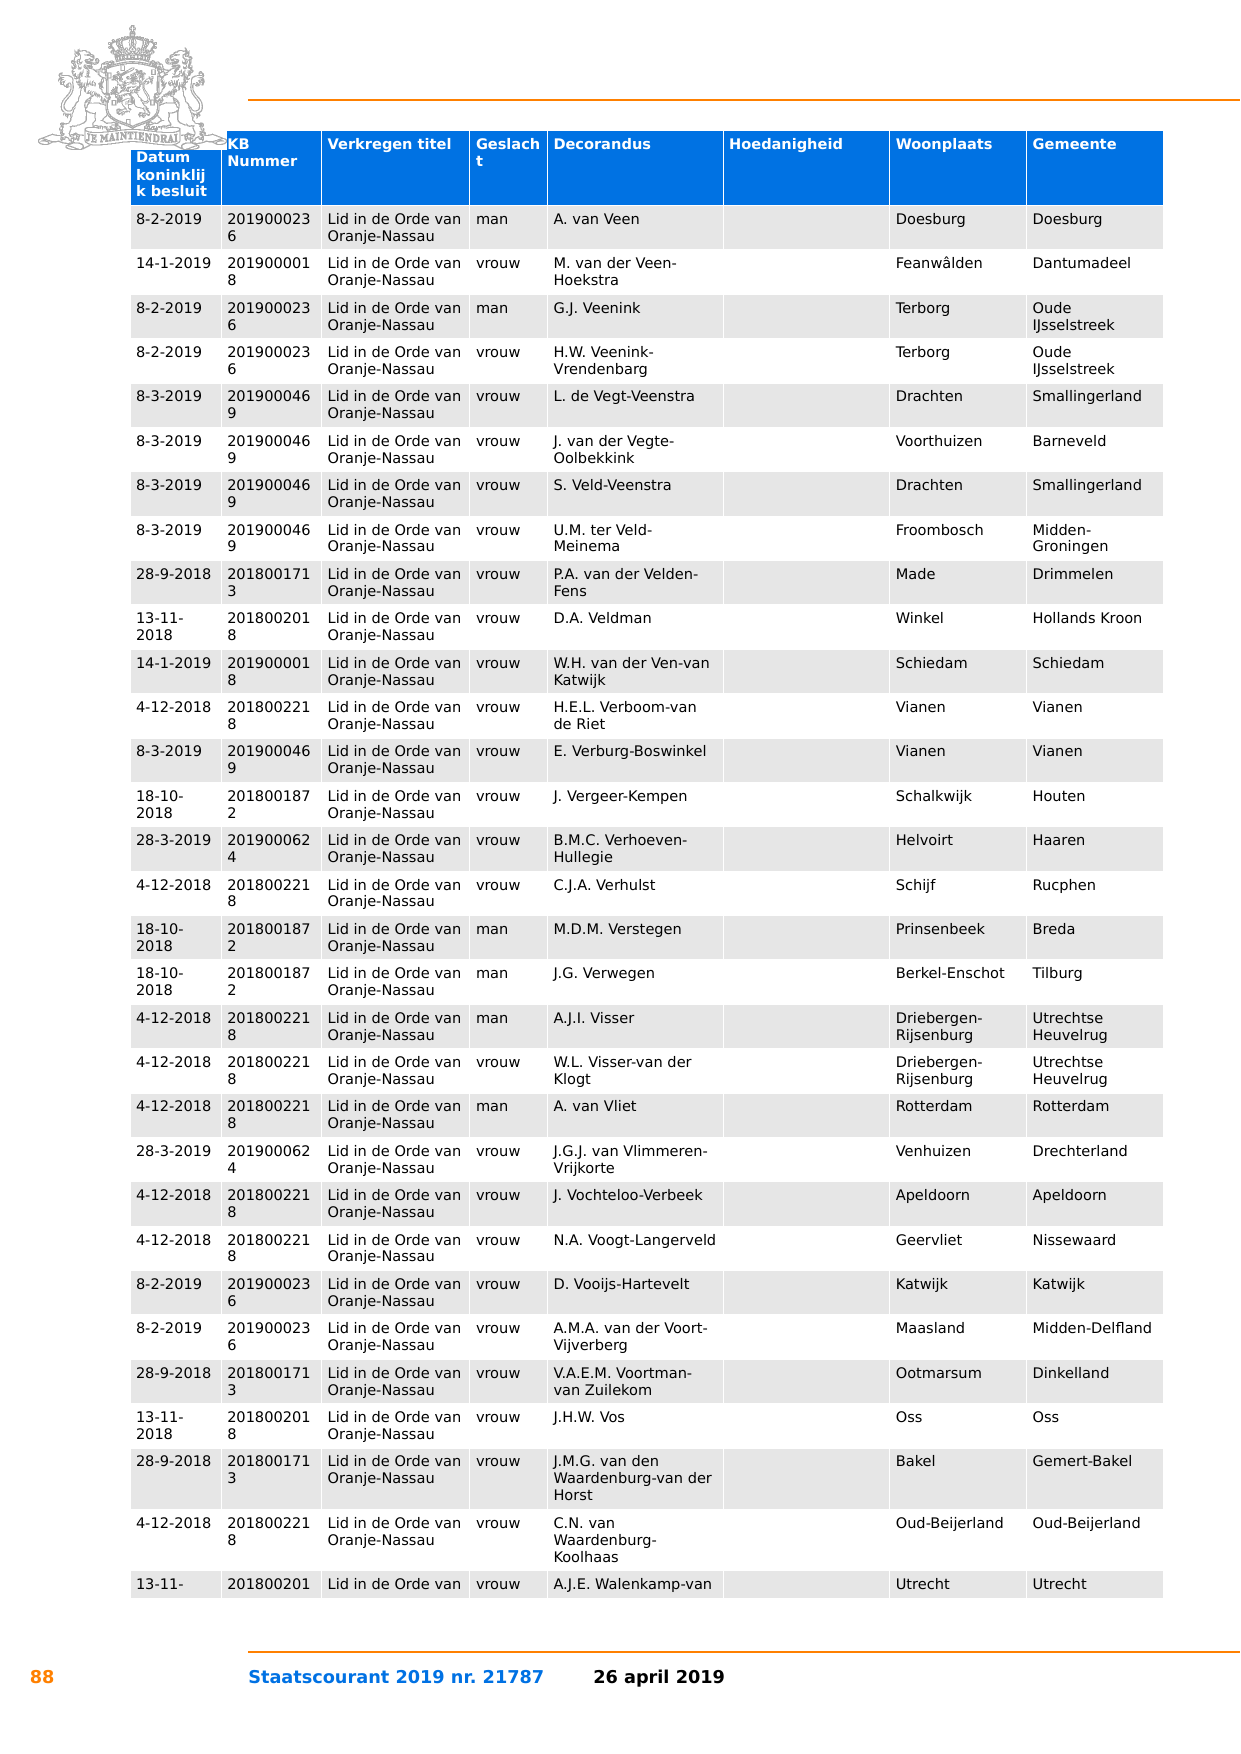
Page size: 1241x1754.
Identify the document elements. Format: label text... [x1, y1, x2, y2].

table_cell Apeldoorn [1027, 1182, 1163, 1226]
table_cell A. van Veen [548, 206, 723, 249]
table_cell 4-12-2018 [131, 1049, 221, 1092]
table_cell Terborg [890, 295, 1026, 338]
table_header Hoedanigheid [724, 131, 889, 205]
table_cell Prinsenbeek [890, 916, 1026, 959]
table_cell 4-12-2018 [131, 1094, 221, 1137]
table_cell 2018001872 [222, 916, 321, 959]
table_cell Lid in de Orde van Oranje-Nassau [322, 472, 469, 516]
table_cell J.H.W. Vos [548, 1404, 723, 1447]
table_cell 2018001713 [222, 1360, 321, 1403]
table_cell vrouw [470, 339, 547, 382]
table_cell 2018001872 [222, 783, 321, 826]
table_cell A.M.A. van der Voort-Vijverberg [548, 1315, 723, 1359]
table_cell W.L. Visser-van der Klogt [548, 1049, 723, 1092]
table_cell man [470, 916, 547, 959]
table_cell 28-9-2018 [131, 561, 221, 604]
table_cell 8-2-2019 [131, 1315, 221, 1359]
table_cell man [470, 1094, 547, 1137]
table_cell Lid in de Orde van Oranje-Nassau [322, 1182, 469, 1226]
table_cell 2019000469 [222, 472, 321, 516]
table_cell man [470, 1005, 547, 1048]
table_cell C.J.A. Verhulst [548, 872, 723, 915]
table_cell Smallingerland [1027, 384, 1163, 427]
table_cell [724, 561, 889, 604]
table_cell [724, 472, 889, 516]
table_cell 2019000624 [222, 827, 321, 871]
table_cell [724, 960, 889, 1004]
table_cell Lid in de Orde van Oranje-Nassau [322, 1227, 469, 1270]
table_cell Lid in de Orde van Oranje-Nassau [322, 1049, 469, 1092]
table_cell Vianen [890, 694, 1026, 737]
table_cell Lid in de Orde van Oranje-Nassau [322, 1404, 469, 1447]
table_cell Oud-Beijerland [1027, 1510, 1163, 1570]
table_cell vrouw [470, 694, 547, 737]
table_cell [724, 1315, 889, 1359]
table_cell 4-12-2018 [131, 1005, 221, 1048]
table_cell H.E.L. Verboom-van de Riet [548, 694, 723, 737]
table_cell 8-2-2019 [131, 339, 221, 382]
table_cell Rucphen [1027, 872, 1163, 915]
table_cell vrouw [470, 1360, 547, 1403]
table_cell 8-3-2019 [131, 739, 221, 782]
table_cell Berkel-Enschot [890, 960, 1026, 1004]
table_cell Utrecht [1027, 1571, 1163, 1598]
table_cell Lid in de Orde van Oranje-Nassau [322, 605, 469, 649]
table_cell Lid in de Orde van Oranje-Nassau [322, 295, 469, 338]
table_cell vrouw [470, 1049, 547, 1092]
table_cell 2019000236 [222, 1271, 321, 1314]
table_cell Lid in de Orde van Oranje-Nassau [322, 783, 469, 826]
table_cell Oude IJsselstreek [1027, 295, 1163, 338]
table_cell 2019000469 [222, 428, 321, 471]
table_cell Utrecht [890, 1571, 1026, 1598]
table_cell [724, 916, 889, 959]
table_cell vrouw [470, 1315, 547, 1359]
table_cell Voorthuizen [890, 428, 1026, 471]
table_cell 2019000469 [222, 517, 321, 560]
table_cell Lid in de Orde van Oranje-Nassau [322, 384, 469, 427]
table_cell vrouw [470, 827, 547, 871]
table_header Decorandus [548, 131, 723, 205]
table_cell Oude IJsselstreek [1027, 339, 1163, 382]
table_cell 2019000236 [222, 339, 321, 382]
table_cell 13-11-2018 [131, 605, 221, 649]
table_cell 2018001872 [222, 960, 321, 1004]
table_cell [724, 1360, 889, 1403]
picture [38, 25, 227, 150]
table_cell Lid in de Orde van Oranje-Nassau [322, 872, 469, 915]
table_cell U.M. ter Veld-Meinema [548, 517, 723, 560]
table_cell Lid in de Orde van Oranje-Nassau [322, 1449, 469, 1509]
table_cell vrouw [470, 250, 547, 294]
table_cell [724, 428, 889, 471]
table_cell M.D.M. Verstegen [548, 916, 723, 959]
table_cell 4-12-2018 [131, 694, 221, 737]
table_cell [724, 1094, 889, 1137]
table_cell [724, 783, 889, 826]
table_cell 2018002218 [222, 872, 321, 915]
table_cell 4-12-2018 [131, 1182, 221, 1226]
table_cell [724, 827, 889, 871]
table_cell Lid in de Orde van Oranje-Nassau [322, 1094, 469, 1137]
table_cell man [470, 206, 547, 249]
table_cell [724, 872, 889, 915]
table_cell L. de Vegt-Veenstra [548, 384, 723, 427]
table_cell 8-2-2019 [131, 295, 221, 338]
table_cell 2019000018 [222, 250, 321, 294]
table_cell J.G.J. van Vlimmeren-Vrijkorte [548, 1138, 723, 1181]
table_cell Katwijk [1027, 1271, 1163, 1314]
table_cell Vianen [1027, 694, 1163, 737]
table_cell 28-3-2019 [131, 827, 221, 871]
table_cell Lid in de Orde van Oranje-Nassau [322, 517, 469, 560]
table_cell Oud-Beijerland [890, 1510, 1026, 1570]
table_cell 2019000624 [222, 1138, 321, 1181]
table_cell Lid in de Orde van Oranje-Nassau [322, 1360, 469, 1403]
table_cell Venhuizen [890, 1138, 1026, 1181]
table_cell W.H. van der Ven-van Katwijk [548, 650, 723, 693]
table_cell Lid in de Orde van Oranje-Nassau [322, 206, 469, 249]
table_cell Drachten [890, 472, 1026, 516]
table_cell Lid in de Orde van Oranje-Nassau [322, 960, 469, 1004]
table_cell A.J.I. Visser [548, 1005, 723, 1048]
table_cell vrouw [470, 1227, 547, 1270]
table_cell 2018002218 [222, 1094, 321, 1137]
table_cell Made [890, 561, 1026, 604]
table_cell D.A. Veldman [548, 605, 723, 649]
table_cell Ootmarsum [890, 1360, 1026, 1403]
table_cell Lid in de Orde van Oranje-Nassau [322, 739, 469, 782]
table_cell Lid in de Orde van Oranje-Nassau [322, 1005, 469, 1048]
table_cell [724, 384, 889, 427]
table_cell Helvoirt [890, 827, 1026, 871]
table_cell Houten [1027, 783, 1163, 826]
table_cell Tilburg [1027, 960, 1163, 1004]
table_cell Gemert-Bakel [1027, 1449, 1163, 1509]
table_cell Katwijk [890, 1271, 1026, 1314]
table_cell N.A. Voogt-Langerveld [548, 1227, 723, 1270]
table_cell Midden-Delfland [1027, 1315, 1163, 1359]
table_cell Breda [1027, 916, 1163, 959]
table_cell vrouw [470, 605, 547, 649]
table_cell Lid in de Orde van Oranje-Nassau [322, 650, 469, 693]
table_cell vrouw [470, 517, 547, 560]
table_cell 8-3-2019 [131, 472, 221, 516]
table_cell Hollands Kroon [1027, 605, 1163, 649]
table_cell Schiedam [890, 650, 1026, 693]
table_cell vrouw [470, 1510, 547, 1570]
table_cell G.J. Veenink [548, 295, 723, 338]
table_cell vrouw [470, 1571, 547, 1598]
table_cell vrouw [470, 783, 547, 826]
table_cell vrouw [470, 384, 547, 427]
table_cell [724, 206, 889, 249]
table_cell Driebergen-Rijsenburg [890, 1049, 1026, 1092]
table_cell [724, 1510, 889, 1570]
table_cell vrouw [470, 1404, 547, 1447]
table_cell Lid in de Orde van [322, 1571, 469, 1598]
table_cell [724, 339, 889, 382]
table_cell vrouw [470, 872, 547, 915]
table_cell 2019000236 [222, 295, 321, 338]
table_cell J. Vergeer-Kempen [548, 783, 723, 826]
table_cell 8-2-2019 [131, 1271, 221, 1314]
table_cell Lid in de Orde van Oranje-Nassau [322, 827, 469, 871]
table_cell 14-1-2019 [131, 650, 221, 693]
table_cell vrouw [470, 1182, 547, 1226]
table_cell 2019000236 [222, 1315, 321, 1359]
table_cell Schijf [890, 872, 1026, 915]
table_cell Oss [890, 1404, 1026, 1447]
table_cell [724, 1271, 889, 1314]
table_cell 2019000469 [222, 384, 321, 427]
table_cell Dinkelland [1027, 1360, 1163, 1403]
table_cell Barneveld [1027, 428, 1163, 471]
table_cell Utrechtse Heuvelrug [1027, 1049, 1163, 1092]
table_cell S. Veld-Veenstra [548, 472, 723, 516]
table_cell Lid in de Orde van Oranje-Nassau [322, 694, 469, 737]
table_cell [724, 1227, 889, 1270]
table_cell Maasland [890, 1315, 1026, 1359]
table_cell Drechterland [1027, 1138, 1163, 1181]
table_cell Rotterdam [1027, 1094, 1163, 1137]
table_cell vrouw [470, 1449, 547, 1509]
table_cell Doesburg [1027, 206, 1163, 249]
table_cell P.A. van der Velden-Fens [548, 561, 723, 604]
table_cell 14-1-2019 [131, 250, 221, 294]
table_cell vrouw [470, 1138, 547, 1181]
table_cell man [470, 960, 547, 1004]
table_cell Rotterdam [890, 1094, 1026, 1137]
table_cell vrouw [470, 650, 547, 693]
table_cell [724, 1449, 889, 1509]
table_cell 2018002218 [222, 1005, 321, 1048]
table_cell 2018002018 [222, 1404, 321, 1447]
table_cell H.W. Veenink-Vrendenbarg [548, 339, 723, 382]
table_cell 2018002218 [222, 1182, 321, 1226]
table_cell 28-9-2018 [131, 1360, 221, 1403]
table_cell vrouw [470, 472, 547, 516]
table_cell 4-12-2018 [131, 1227, 221, 1270]
table_cell 2019000018 [222, 650, 321, 693]
table_cell Schiedam [1027, 650, 1163, 693]
table_cell Utrechtse Heuvelrug [1027, 1005, 1163, 1048]
table_header Verkregen titel [322, 131, 469, 205]
table_cell C.N. van Waardenburg-Koolhaas [548, 1510, 723, 1570]
table_cell Midden-Groningen [1027, 517, 1163, 560]
table_cell Vianen [1027, 739, 1163, 782]
table_cell 28-9-2018 [131, 1449, 221, 1509]
table_cell Geervliet [890, 1227, 1026, 1270]
table_cell vrouw [470, 428, 547, 471]
table_cell 28-3-2019 [131, 1138, 221, 1181]
table_cell Lid in de Orde van Oranje-Nassau [322, 1271, 469, 1314]
table_header Gemeente [1027, 131, 1163, 205]
table_cell Froombosch [890, 517, 1026, 560]
table_cell Lid in de Orde van Oranje-Nassau [322, 250, 469, 294]
table_cell Terborg [890, 339, 1026, 382]
table_cell [724, 250, 889, 294]
table_cell D. Vooijs-Hartevelt [548, 1271, 723, 1314]
table_cell Lid in de Orde van Oranje-Nassau [322, 428, 469, 471]
table_cell Winkel [890, 605, 1026, 649]
table_cell B.M.C. Verhoeven-Hullegie [548, 827, 723, 871]
table_cell Lid in de Orde van Oranje-Nassau [322, 1315, 469, 1359]
table_cell vrouw [470, 561, 547, 604]
table_cell 8-3-2019 [131, 428, 221, 471]
table_cell 2018002018 [222, 605, 321, 649]
table_cell A. van Vliet [548, 1094, 723, 1137]
table_cell [724, 694, 889, 737]
table_cell 201800201 [222, 1571, 321, 1598]
table_cell [724, 1049, 889, 1092]
table_cell Driebergen-Rijsenburg [890, 1005, 1026, 1048]
table_cell J.G. Verwegen [548, 960, 723, 1004]
table_cell Lid in de Orde van Oranje-Nassau [322, 339, 469, 382]
table_cell 8-2-2019 [131, 206, 221, 249]
table_cell M. van der Veen-Hoekstra [548, 250, 723, 294]
table_cell 2018002218 [222, 694, 321, 737]
table_cell [724, 739, 889, 782]
table_cell 2019000469 [222, 739, 321, 782]
table_cell vrouw [470, 1271, 547, 1314]
table_cell Drachten [890, 384, 1026, 427]
table_cell 2018001713 [222, 561, 321, 604]
table_header Geslacht [470, 131, 547, 205]
table_cell J. van der Vegte-Oolbekkink [548, 428, 723, 471]
table_cell 2018002218 [222, 1049, 321, 1092]
table_cell 2018001713 [222, 1449, 321, 1509]
table_cell 18-10-2018 [131, 916, 221, 959]
table_cell [724, 1571, 889, 1598]
table_cell J. Vochteloo-Verbeek [548, 1182, 723, 1226]
table_cell V.A.E.M. Voortman-van Zuilekom [548, 1360, 723, 1403]
table_cell [724, 605, 889, 649]
table_cell Feanwâlden [890, 250, 1026, 294]
table_cell Nissewaard [1027, 1227, 1163, 1270]
table_cell 4-12-2018 [131, 1510, 221, 1570]
table_header Woonplaats [890, 131, 1026, 205]
table_cell [724, 650, 889, 693]
table_cell A.J.E. Walenkamp-van [548, 1571, 723, 1598]
table_cell 2018002218 [222, 1510, 321, 1570]
table_cell vrouw [470, 739, 547, 782]
table_cell Oss [1027, 1404, 1163, 1447]
table_cell man [470, 295, 547, 338]
table_cell 13-11- [131, 1571, 221, 1598]
table_cell 2019000236 [222, 206, 321, 249]
table_cell Lid in de Orde van Oranje-Nassau [322, 1138, 469, 1181]
table_cell Bakel [890, 1449, 1026, 1509]
table_cell Apeldoorn [890, 1182, 1026, 1226]
table_cell Lid in de Orde van Oranje-Nassau [322, 916, 469, 959]
table_cell Doesburg [890, 206, 1026, 249]
table_cell [724, 1138, 889, 1181]
table_header KB Nummer [222, 131, 321, 205]
table_cell 8-3-2019 [131, 517, 221, 560]
table_cell J.M.G. van den Waardenburg-van der Horst [548, 1449, 723, 1509]
table_cell Vianen [890, 739, 1026, 782]
table_cell 8-3-2019 [131, 384, 221, 427]
table_cell Drimmelen [1027, 561, 1163, 604]
table_cell 18-10-2018 [131, 960, 221, 1004]
table_cell [724, 1005, 889, 1048]
table_cell [724, 517, 889, 560]
table_cell [724, 1182, 889, 1226]
table_cell Lid in de Orde van Oranje-Nassau [322, 1510, 469, 1570]
table_header Datum koninklijk besluit [131, 150, 221, 205]
table_cell [724, 1404, 889, 1447]
table_cell Dantumadeel [1027, 250, 1163, 294]
table_cell Lid in de Orde van Oranje-Nassau [322, 561, 469, 604]
table_cell E. Verburg-Boswinkel [548, 739, 723, 782]
table_cell 2018002218 [222, 1227, 321, 1270]
table_cell Smallingerland [1027, 472, 1163, 516]
table_cell Haaren [1027, 827, 1163, 871]
table_cell 13-11-2018 [131, 1404, 221, 1447]
table_cell 18-10-2018 [131, 783, 221, 826]
table_cell [724, 295, 889, 338]
table_cell 4-12-2018 [131, 872, 221, 915]
table_cell Schalkwijk [890, 783, 1026, 826]
